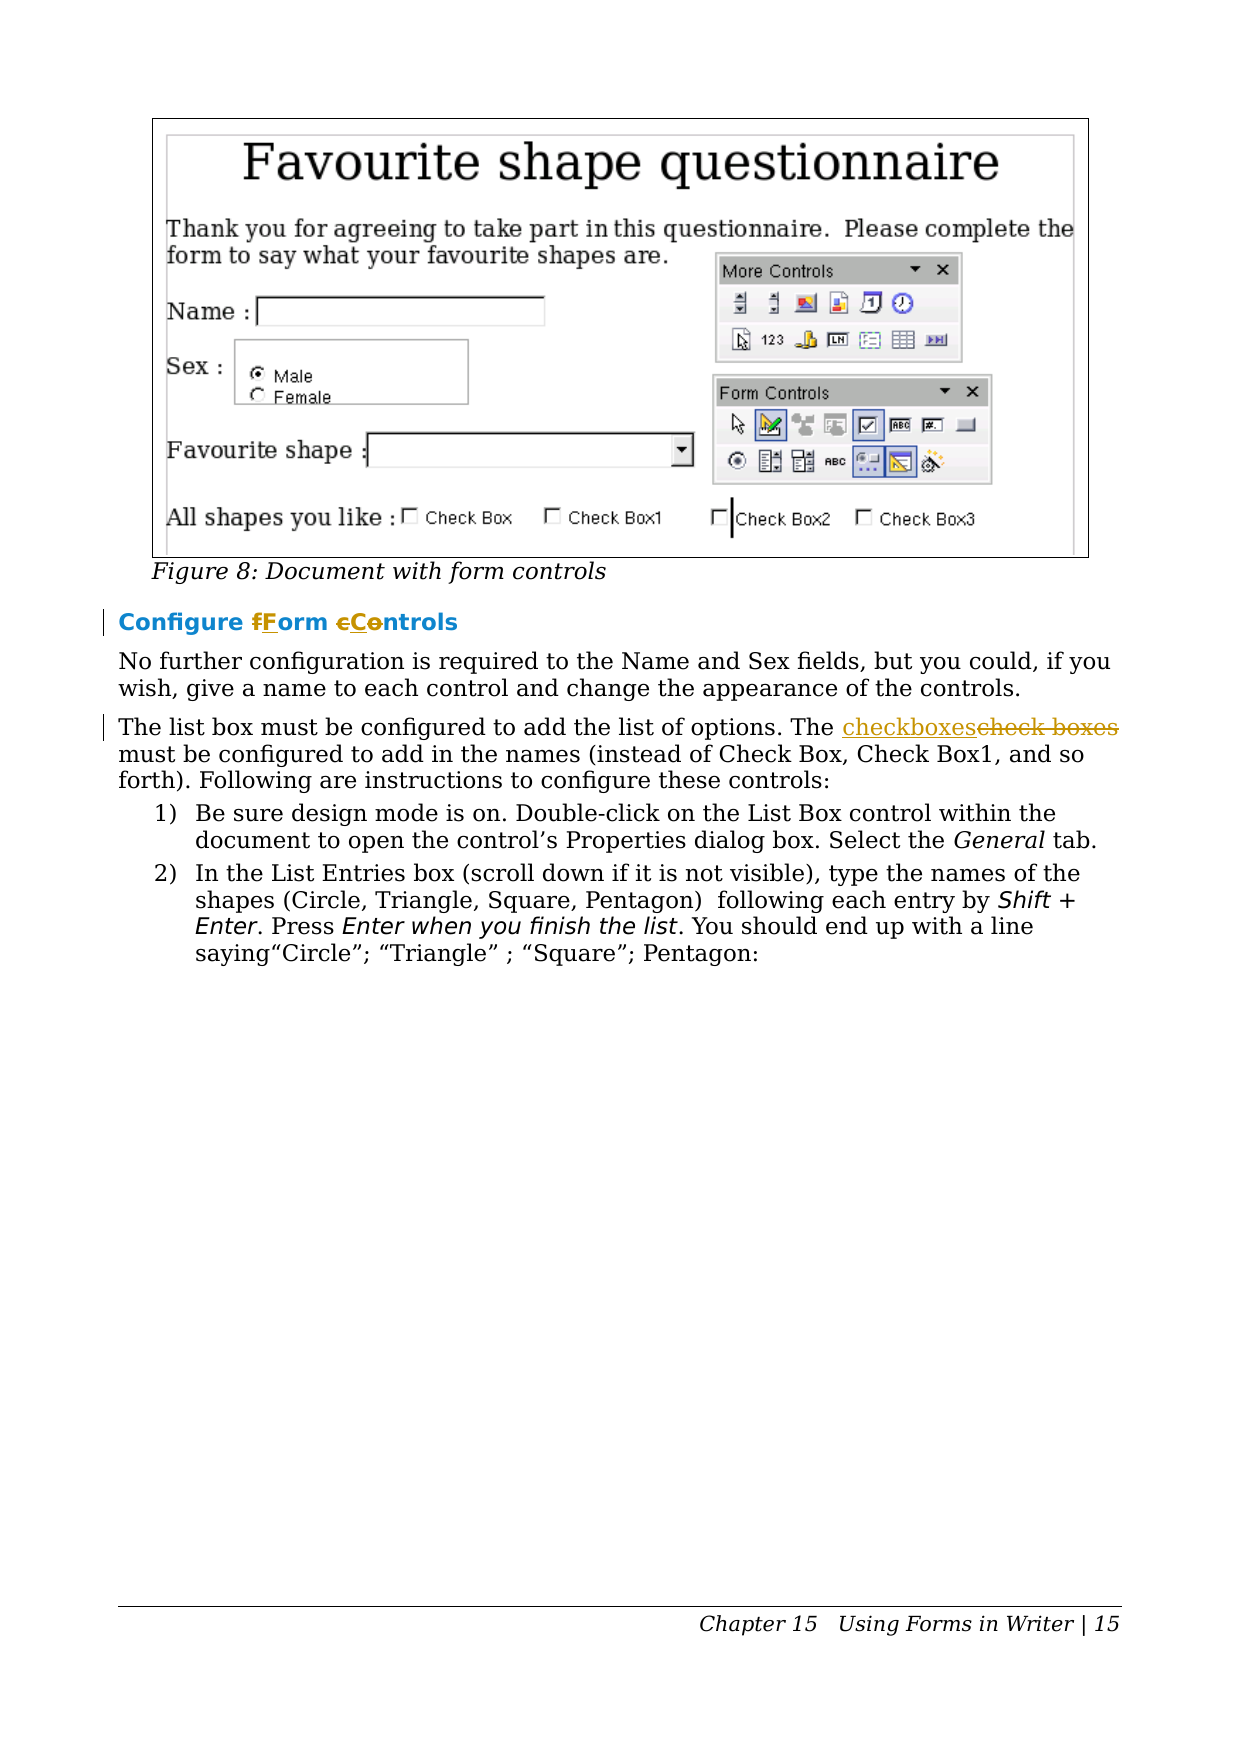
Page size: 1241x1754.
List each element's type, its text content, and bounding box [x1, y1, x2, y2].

list In the List Entries box (scroll down if it is not visible), type the names of the shapes (Circle, Triangle, Square, Pentagon) following each entry by Shift + Enter. Press Enter when you finish the list. You should end up with a line saying“Circle”; “Triangle” ; “Square”; Pentagon: [177, 860, 1122, 967]
picture [155, 122, 1085, 555]
text No further configuration is required to the Name and Sex fields, but you could, if you wish, give a name to each control and change the appearance of the controls. [118, 648, 1122, 702]
text Figure 8: Document with form controls [152, 558, 1089, 585]
subtitle Configure Form Cntrols [118, 609, 1122, 636]
list The list box must be configured to add the list of options. The checkboxes must be configured to add in the names (instead of Check Box, Check Box1, and so forth). Following are instructions to configure these controls: [118, 714, 1122, 794]
text [153, 119, 1088, 557]
list Be sure design mode is on. Double-click on the List Box control within the document to open the control’s Properties dialog box. Select the General tab. [177, 801, 1122, 854]
